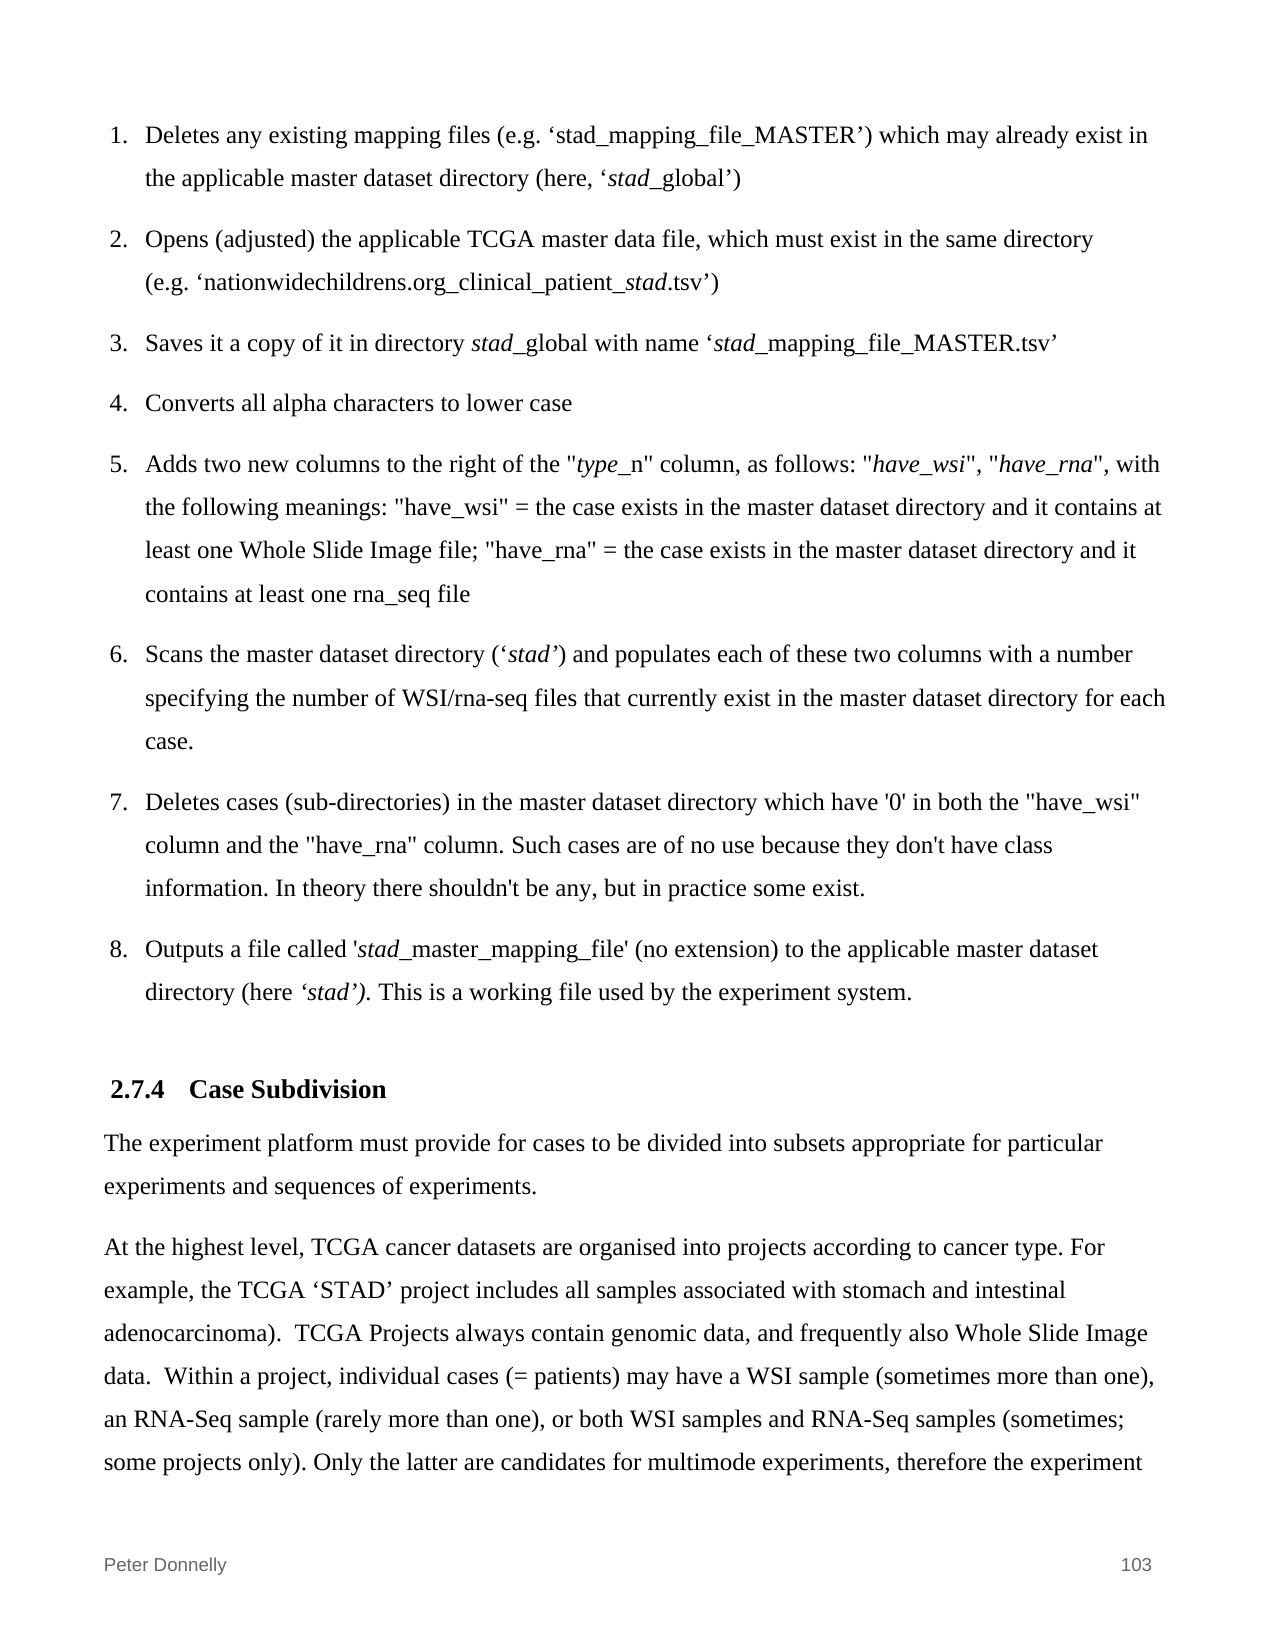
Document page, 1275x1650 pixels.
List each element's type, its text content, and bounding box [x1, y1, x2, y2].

list Opens (adjusted) the applicable TCGA master data file, which must exist in the same directory (e.g. ‘nationwidechildrens.org_clinical_patient_stad.tsv’) [109, 224, 1181, 296]
list Outputs a file called 'stad_master_mapping_file' (no extension) to the applicable master dataset directory (here ‘stad’). This is a working file used by the experiment system. [109, 934, 1181, 1006]
list Scans the master dataset directory (‘stad’) and populates each of these two columns with a number specifying the number of WSI/rna-seq files that currently exist in the master dataset directory for each case. [109, 639, 1181, 754]
list Deletes cases (sub-directories) in the master dataset directory which have '0' in both the "have_wsi" column and the "have_rna" column. Such cases are of no use because they don't have class information. In theory there shouldn't be any, but in practice some exist. [109, 787, 1181, 902]
subtitle Case Subdivision [103, 1073, 1181, 1104]
list Deletes any existing mapping files (e.g. ‘stad_mapping_file_MASTER’) which may already exist in the applicable master dataset directory (here, ‘stad_global’) [109, 120, 1181, 192]
list Saves it a copy of it in directory stad_global with name ‘stad_mapping_file_MASTER.tsv’ [109, 328, 1181, 356]
text The experiment platform must provide for cases to be divided into subsets appropriate for particular experiments and sequences of experiments. [103, 1128, 1181, 1200]
list Converts all alpha characters to lower case [109, 388, 1181, 417]
list Adds two new columns to the right of the "type_n" column, as follows: "have_wsi", "have_rna", with the following meanings: "have_wsi" = the case exists in the master dataset directory and it contains at least one Whole Slide Image file; "have_rna" = the case exists in the master dataset directory and it contains at least one rna_seq file [109, 449, 1181, 607]
text At the highest level, TCGA cancer datasets are organised into projects according to cancer type. For example, the TCGA ‘STAD’ project includes all samples associated with stomach and intestinal adenocarcinoma). TCGA Projects always contain genomic data, and frequently also Whole Slide Image data. Within a project, individual cases (= patients) may have a WSI sample (sometimes more than one), an RNA-Seq sample (rarely more than one), or both WSI samples and RNA-Seq samples (sometimes; some projects only). Only the latter are candidates for multimode experiments, therefore the experiment [103, 1232, 1181, 1476]
